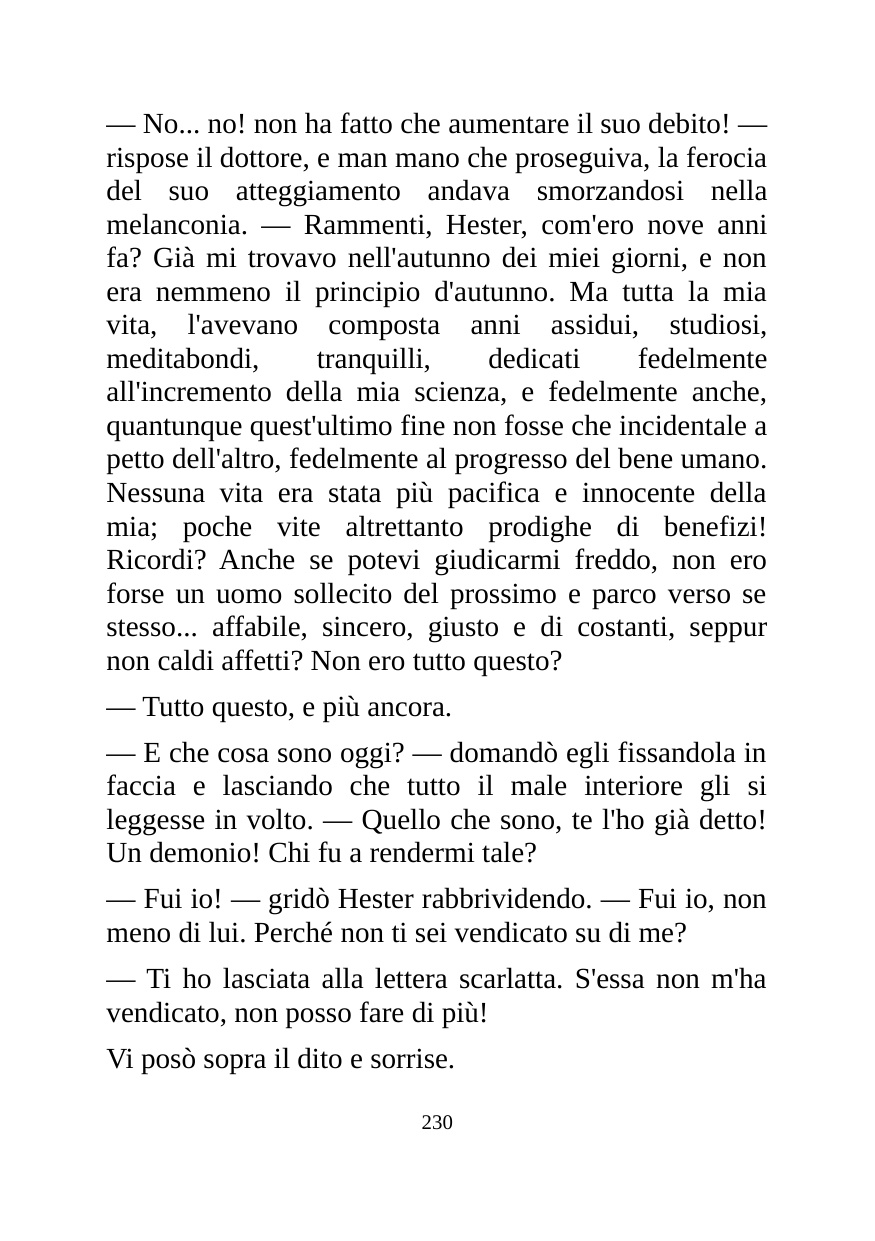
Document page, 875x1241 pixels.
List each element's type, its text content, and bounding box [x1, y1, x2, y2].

text — No... no! non ha fatto che aumentare il suo debito! — rispose il dottore, e man mano che proseguiva, la ferocia del suo atteggiamento andava smorzandosi nella melanconia. — Rammenti, Hester, com'ero nove anni fa? Già mi trovavo nell'autunno dei miei giorni, e non era nemmeno il principio d'autunno. Ma tutta la mia vita, l'avevano composta anni assidui, studiosi, meditabondi, tranquilli, dedicati fedelmente all'incremento della mia scienza, e fedelmente anche, quantunque quest'ultimo fine non fosse che incidentale a petto dell'altro, fedelmente al progresso del bene umano. Nessuna vita era stata più pacifica e innocente della mia; poche vite altrettanto prodighe di benefizi! Ricordi? Anche se potevi giudicarmi freddo, non ero forse un uomo sollecito del prossimo e parco verso se stesso... affabile, sincero, giusto e di costanti, seppur non caldi affetti? Non ero tutto questo? [106, 106, 768, 676]
text — Fui io! — gridò Hester rabbrividendo. — Fui io, non meno di lui. Perché non ti sei vendicato su di me? [106, 882, 768, 949]
text — E che cosa sono oggi? — domandò egli fissandola in faccia e lasciando che tutto il male interiore gli si leggesse in volto. — Quello che sono, te l'ho già detto! Un demonio! Chi fu a rendermi tale? [106, 735, 768, 869]
text — Ti ho lasciata alla lettera scarlatta. S'essa non m'ha vendicato, non posso fare di più! [106, 961, 768, 1028]
text — Tutto questo, e più ancora. [106, 689, 768, 722]
text Vi posò sopra il dito e sorrise. [106, 1041, 768, 1074]
